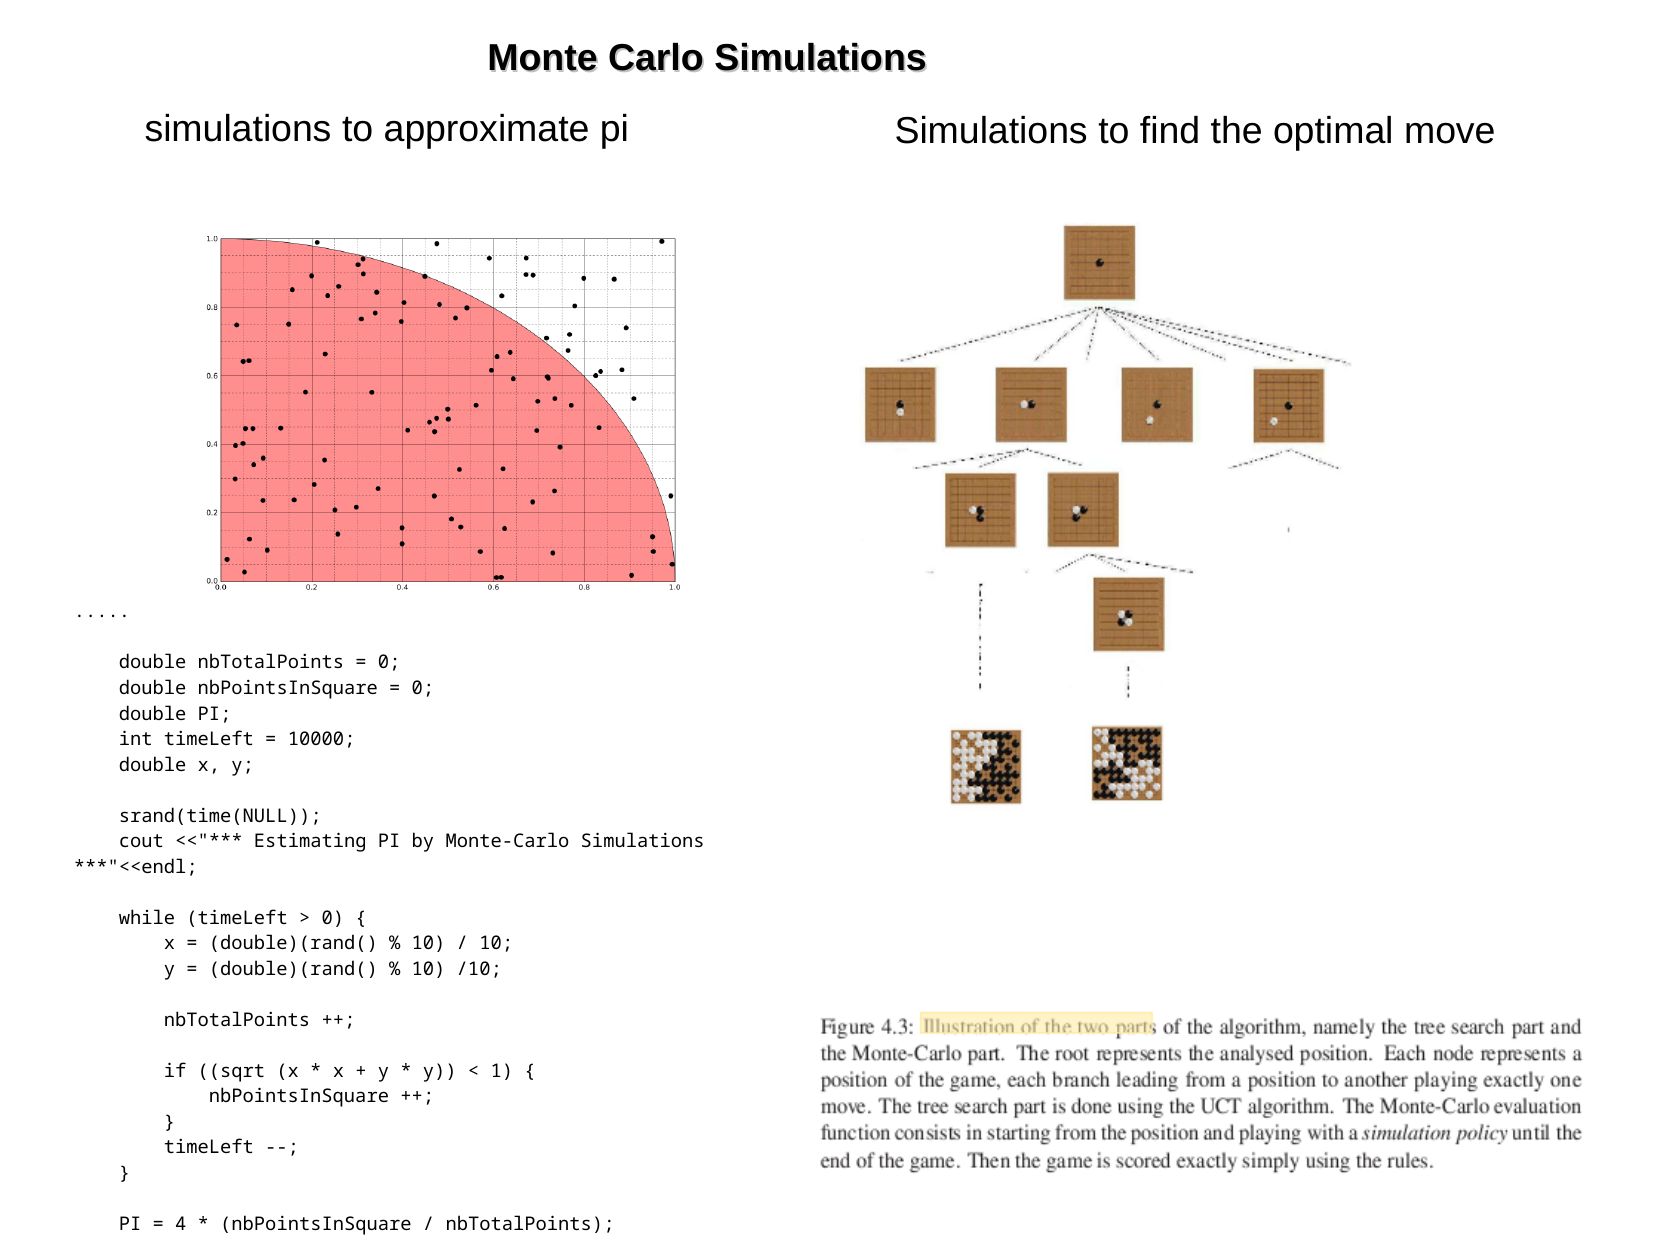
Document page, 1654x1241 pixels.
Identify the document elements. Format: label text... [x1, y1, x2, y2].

picture [818, 206, 1595, 1199]
text_box Simulations to find the optimal move [879, 102, 1565, 160]
text_box ..... double nbTotalPoints = 0; double nbPointsInSquare = 0; double PI; int timeLeft = 10000; double x, y; srand(time(NULL)); cout <<"*** Estimating PI by Monte-Carlo Simulations ***"<<endl; while (timeLeft > 0) { x = (double)(rand() % 10) / 10; y = (double)(rand() % 10) /10; nbTotalPoints ++; if ((sqrt (x * x + y * y)) < 1) { nbPointsInSquare ++; } timeLeft --; } PI = 4 * (nbPointsInSquare / nbTotalPoints); ... [59, 590, 768, 1241]
text_box Monte Carlo Simulations [472, 29, 1211, 87]
picture [206, 236, 680, 590]
text_box simulations to approximate pi [129, 100, 1046, 158]
